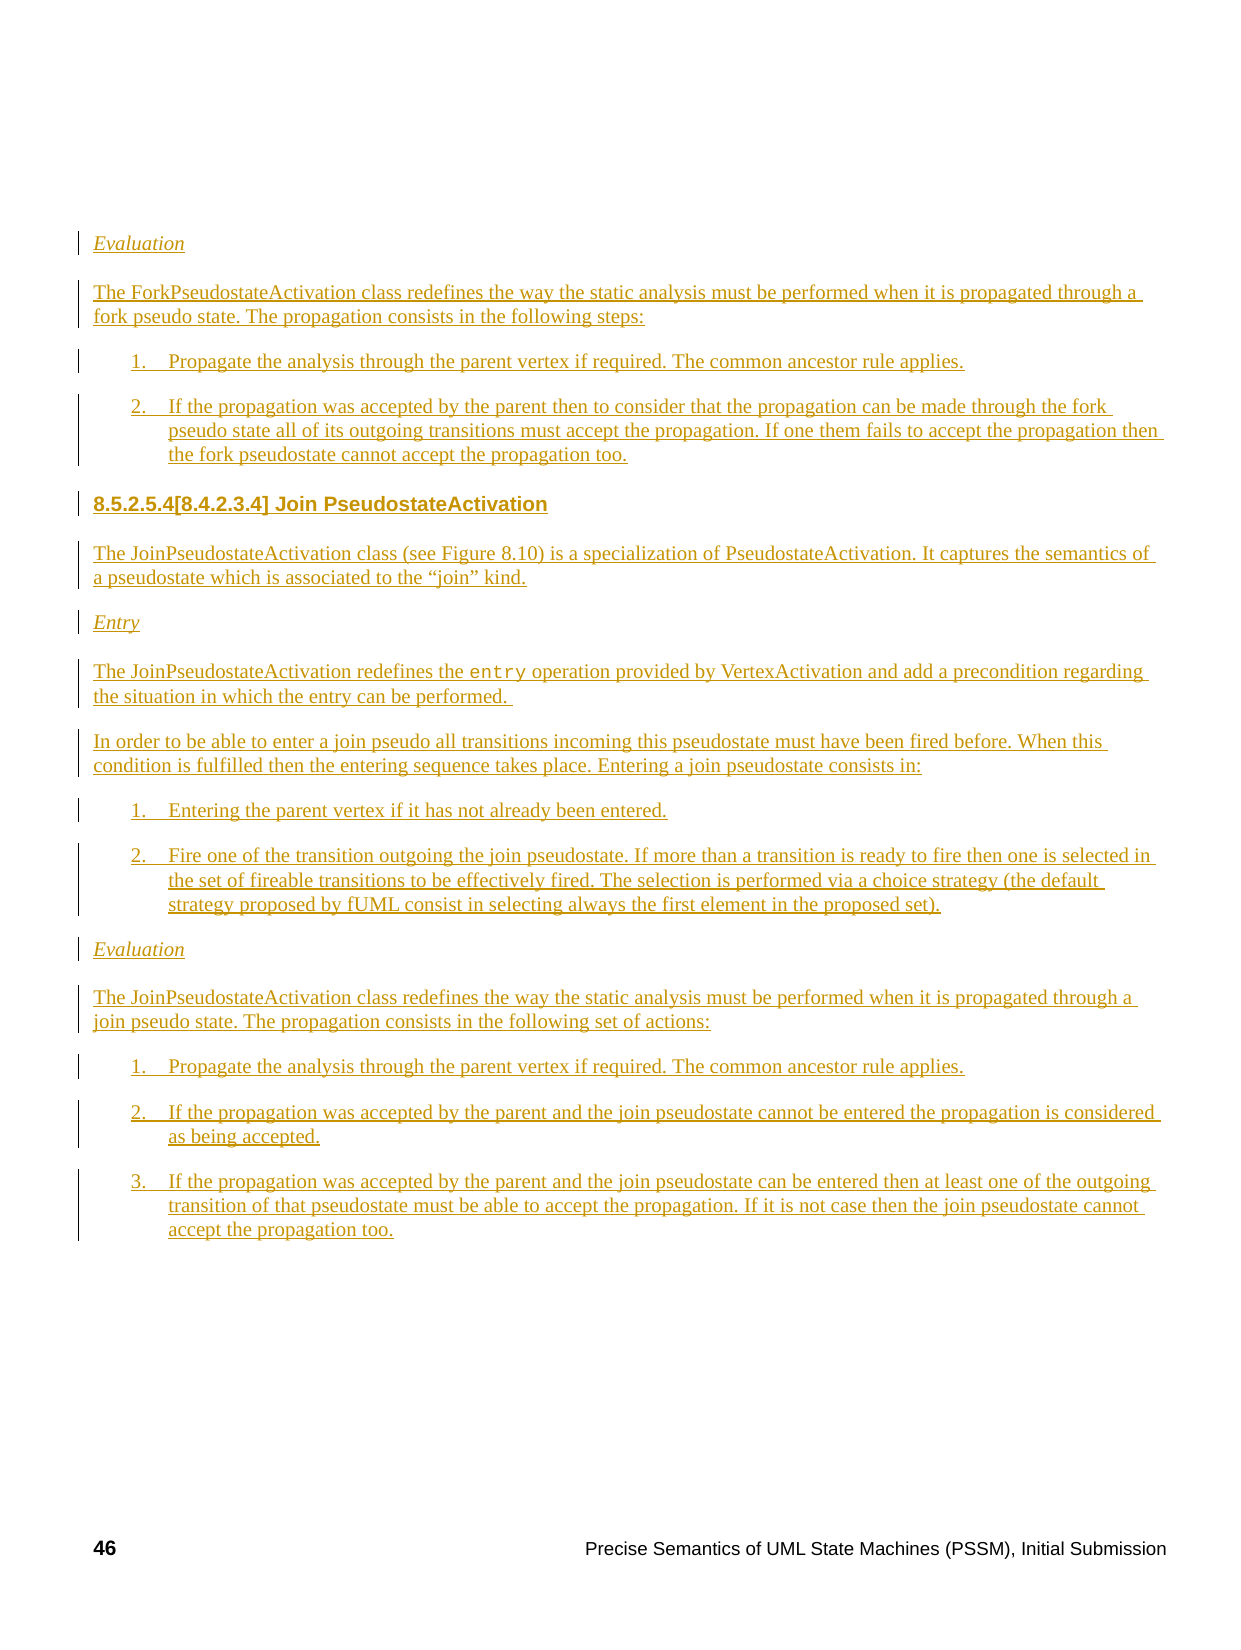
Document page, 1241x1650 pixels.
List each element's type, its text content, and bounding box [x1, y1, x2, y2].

text The JoinPseudostateActivation redefines the entry operation provided by VertexActivation and add a precondition regarding the situation in which the entry can be performed. [93, 659, 1164, 708]
subtitle Evaluation [93, 231, 1164, 255]
subtitle Entry [93, 610, 1164, 634]
text In order to be able to enter a join pseudo all transitions incoming this pseudostate must have been fired before. When this condition is fulfilled then the entering sequence takes place. Entering a join pseudostate consists in: [93, 729, 1164, 777]
list Entering the parent vertex if it has not already been entered. [131, 798, 1164, 822]
text The JoinPseudostateActivation class redefines the way the static analysis must be performed when it is propagated through a join pseudo state. The propagation consists in the following set of actions: [93, 985, 1164, 1033]
list If the propagation was accepted by the parent and the join pseudostate cannot be entered the propagation is considered as being accepted. [131, 1099, 1164, 1148]
text The ForkPseudostateActivation class redefines the way the static analysis must be performed when it is propagated through a fork pseudo state. The propagation consists in the following steps: [93, 280, 1164, 328]
list Propagate the analysis through the parent vertex if required. The common ancestor rule applies. [131, 1054, 1164, 1078]
list If the propagation was accepted by the parent and the join pseudostate can be entered then at least one of the outgoing transition of that pseudostate must be able to accept the propagation. If it is not case then the join pseudostate cannot accept the propagation too. [131, 1169, 1164, 1241]
subtitle Join PseudostateActivation [93, 491, 1164, 516]
list If the propagation was accepted by the parent then to consider that the propagation can be made through the fork pseudo state all of its outgoing transitions must accept the propagation. If one them fails to accept the propagation then the fork pseudostate cannot accept the propagation too. [131, 394, 1164, 466]
subtitle Evaluation [93, 937, 1164, 961]
text The JoinPseudostateActivation class (see Figure 8.10) is a specialization of PseudostateActivation. It captures the semantics of a pseudostate which is associated to the “join” kind. [93, 541, 1164, 589]
list Fire one of the transition outgoing the join pseudostate. If more than a transition is ready to fire then one is selected in the set of fireable transitions to be effectively fired. The selection is performed via a choice strategy (the default strategy proposed by fUML consist in selecting always the first element in the proposed set). [131, 843, 1164, 916]
list Propagate the analysis through the parent vertex if required. The common ancestor rule applies. [131, 349, 1164, 373]
